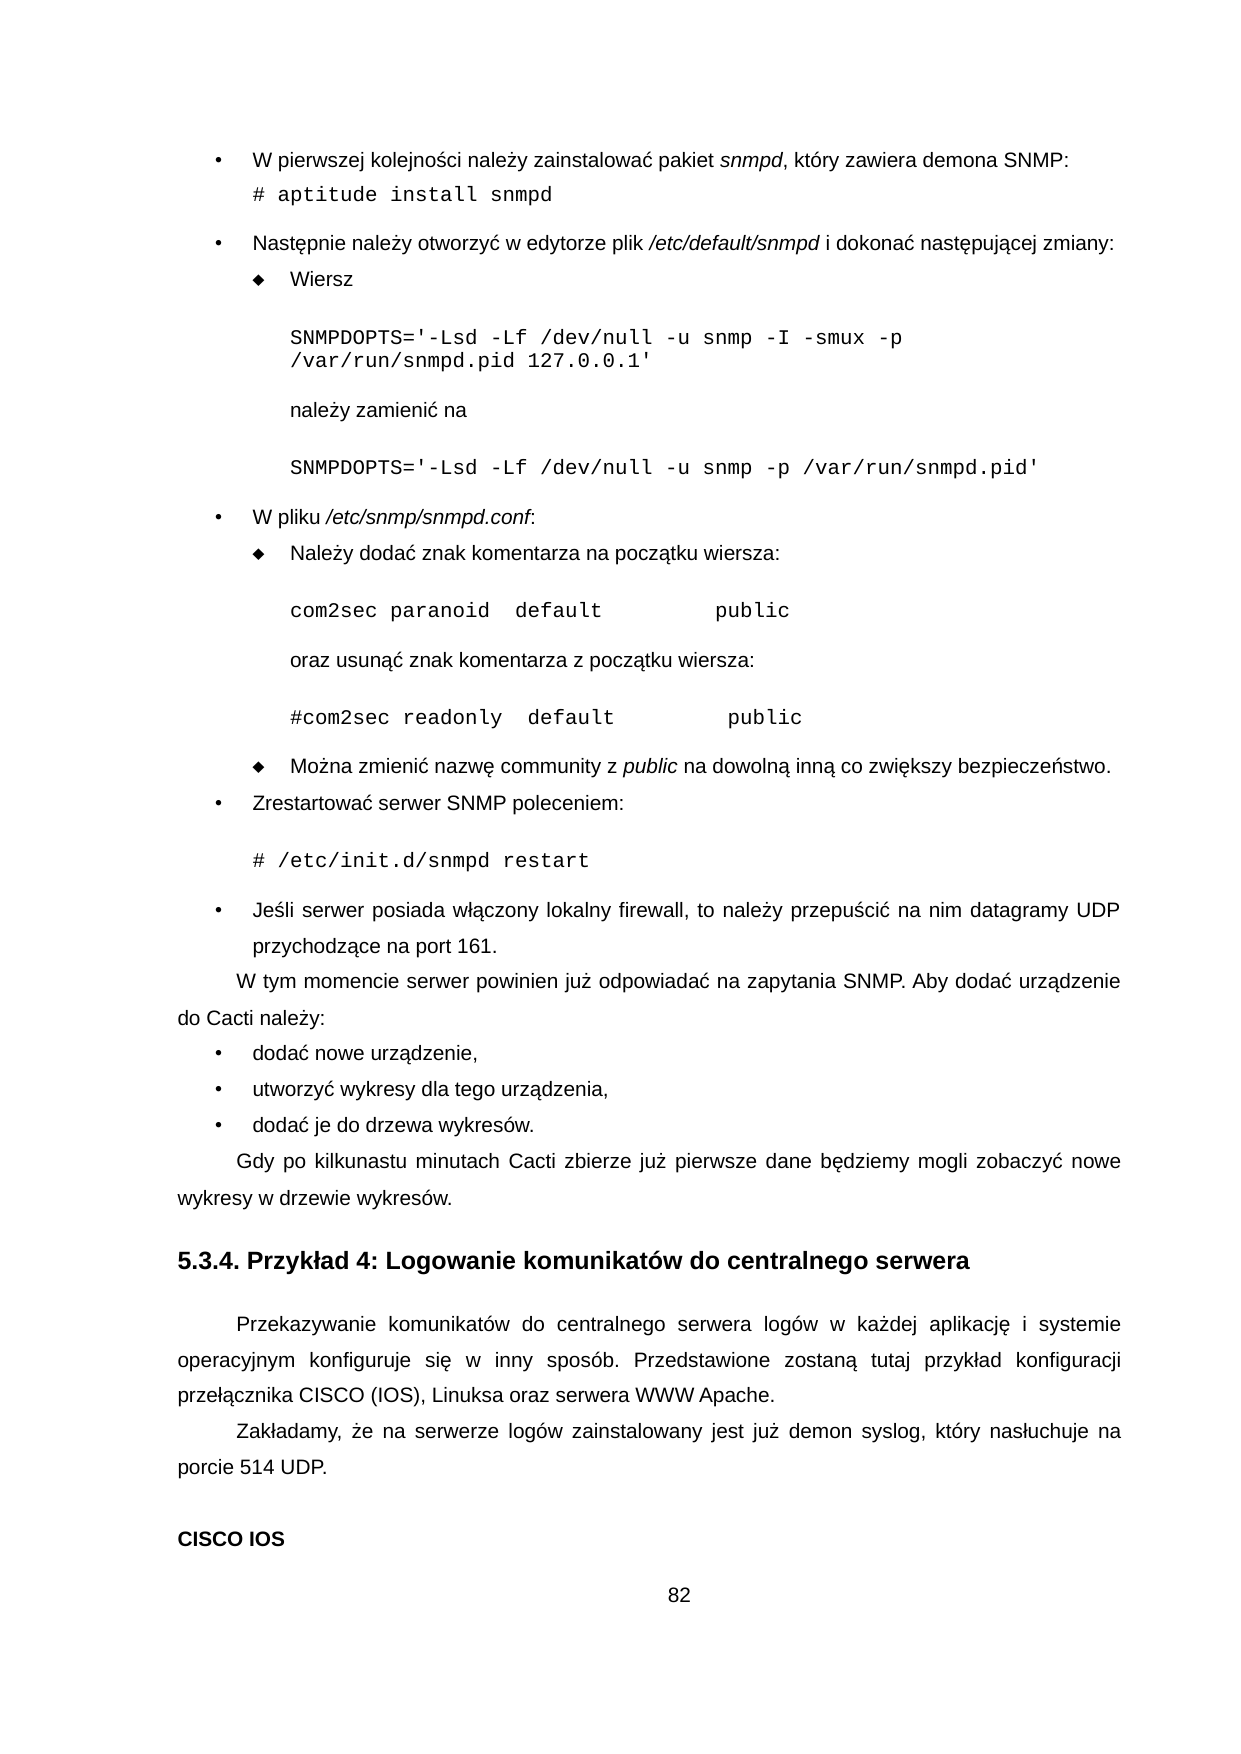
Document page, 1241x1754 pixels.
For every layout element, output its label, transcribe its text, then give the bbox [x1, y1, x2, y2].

list W pierwszej kolejności należy zainstalować pakiet snmpd, który zawiera demona SNMP: [215, 148, 1122, 172]
list # /etc/init.d/snmpd restart [215, 826, 1122, 897]
list oraz usunąć znak komentarza z początku wiersza: [252, 647, 1122, 671]
list SNMPDOPTS='-Lsd -Lf /dev/null -u snmp -p /var/run/snmpd.pid' [252, 433, 1122, 504]
list Zrestartować serwer SNMP poleceniem: [215, 790, 1122, 814]
list Wiersz [252, 267, 1122, 291]
list utworzyć wykresy dla tego urządzenia, [215, 1077, 1122, 1101]
list com2sec paranoid default public [252, 577, 1122, 647]
subtitle 5.3.4. Przykład 4: Logowanie komunikatów do centralnego serwera [177, 1246, 1122, 1275]
list dodać je do drzewa wykresów. [215, 1113, 1122, 1137]
list Następnie należy otworzyć w edytorze plik /etc/default/snmpd i dokonać następującej zmiany: [215, 231, 1122, 255]
text Przekazywanie komunikatów do centralnego serwera logów w każdej aplikację i systemie operacyjnym konfiguruje się w inny sposób. Przedstawione zostaną tutaj przykład konfiguracji przełącznika CISCO (IOS), Linuksa oraz serwera WWW Apache. [177, 1311, 1122, 1407]
text Gdy po kilkunastu minutach Cacti zbierze już pierwsze dane będziemy mogli zobaczyć nowe wykresy w drzewie wykresów. [177, 1149, 1122, 1209]
text W tym momencie serwer powinien już odpowiadać na zapytania SNMP. Aby dodać urządzenie do Cacti należy: [177, 969, 1122, 1029]
list #com2sec readonly default public [252, 683, 1122, 754]
text Zakładamy, że na serwerze logów zainstalowany jest już demon syslog, który nasłuchuje na porcie 514 UDP. [177, 1419, 1122, 1479]
list SNMPDOPTS='-Lsd -Lf /dev/null -u snmp -I -smux -p /var/run/snmpd.pid 127.0.0.1' [252, 303, 1122, 398]
list # aptitude install snmpd [215, 184, 1122, 207]
list dodać nowe urządzenie, [215, 1041, 1122, 1065]
list W pliku /etc/snmp/snmpd.conf: [215, 504, 1122, 528]
list Jeśli serwer posiada włączony lokalny firewall, to należy przepuścić na nim datagramy UDP przychodzące na port 161. [215, 897, 1122, 957]
text CISCO IOS [177, 1527, 1122, 1551]
list należy zamienić na [252, 398, 1122, 422]
list Można zmienić nazwę community z public na dowolną inną co zwiększy bezpieczeństwo. [252, 754, 1122, 778]
list Należy dodać znak komentarza na początku wiersza: [252, 541, 1122, 564]
